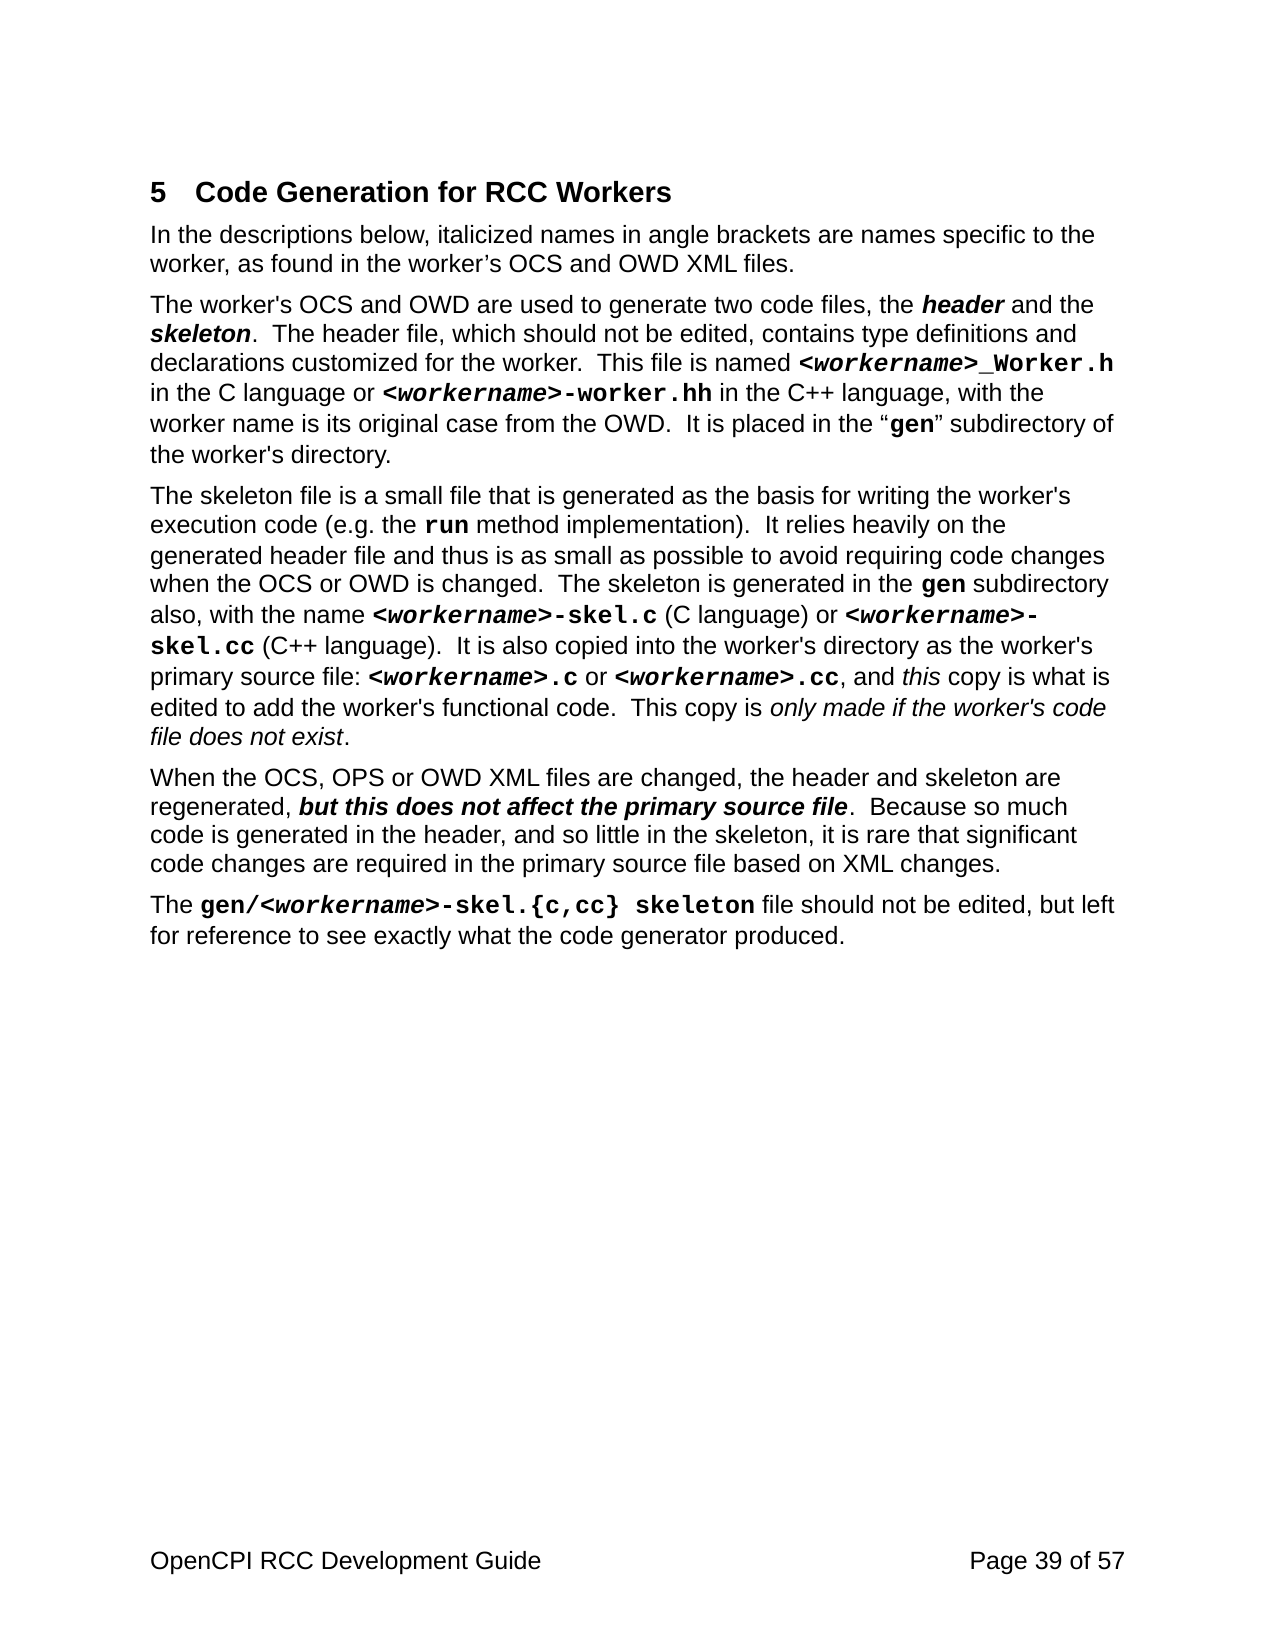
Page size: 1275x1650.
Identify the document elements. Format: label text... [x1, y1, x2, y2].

text The gen/<workername>-skel.{c,cc} skeleton file should not be edited, but left for reference to see exactly what the code generator produced. [150, 890, 1125, 949]
text In the descriptions below, italicized names in angle brackets are names specific to the worker, as found in the worker’s OCS and OWD XML files. [150, 221, 1125, 278]
subtitle Code Generation for RCC Workers [150, 175, 1125, 208]
text When the OCS, OPS or OWD XML files are changed, the header and skeleton are regenerated, but this does not affect the primary source file. Because so much code is generated in the header, and so little in the skeleton, it is rare that significant code changes are required in the primary source file based on XML changes. [150, 763, 1125, 878]
text The worker's OCS and OWD are used to generate two code files, the header and the skeleton. The header file, which should not be edited, contains type definitions and declarations customized for the worker. This file is named <workername>_Worker.h in the C language or <workername>-worker.hh in the C++ language, with the worker name is its original case from the OWD. It is placed in the “gen” subdirectory of the worker's directory. [150, 290, 1125, 469]
text The skeleton file is a small file that is generated as the basis for writing the worker's execution code (e.g. the run method implementation). It relies heavily on the generated header file and thus is as small as possible to avoid requiring code changes when the OCS or OWD is changed. The skeleton is generated in the gen subdirectory also, with the name <workername>-skel.c (C language) or <workername>-skel.cc (C++ language). It is also copied into the worker's directory as the worker's primary source file: <workername>.c or <workername>.cc, and this copy is what is edited to add the worker's functional code. This copy is only made if the worker's code file does not exist. [150, 481, 1125, 751]
